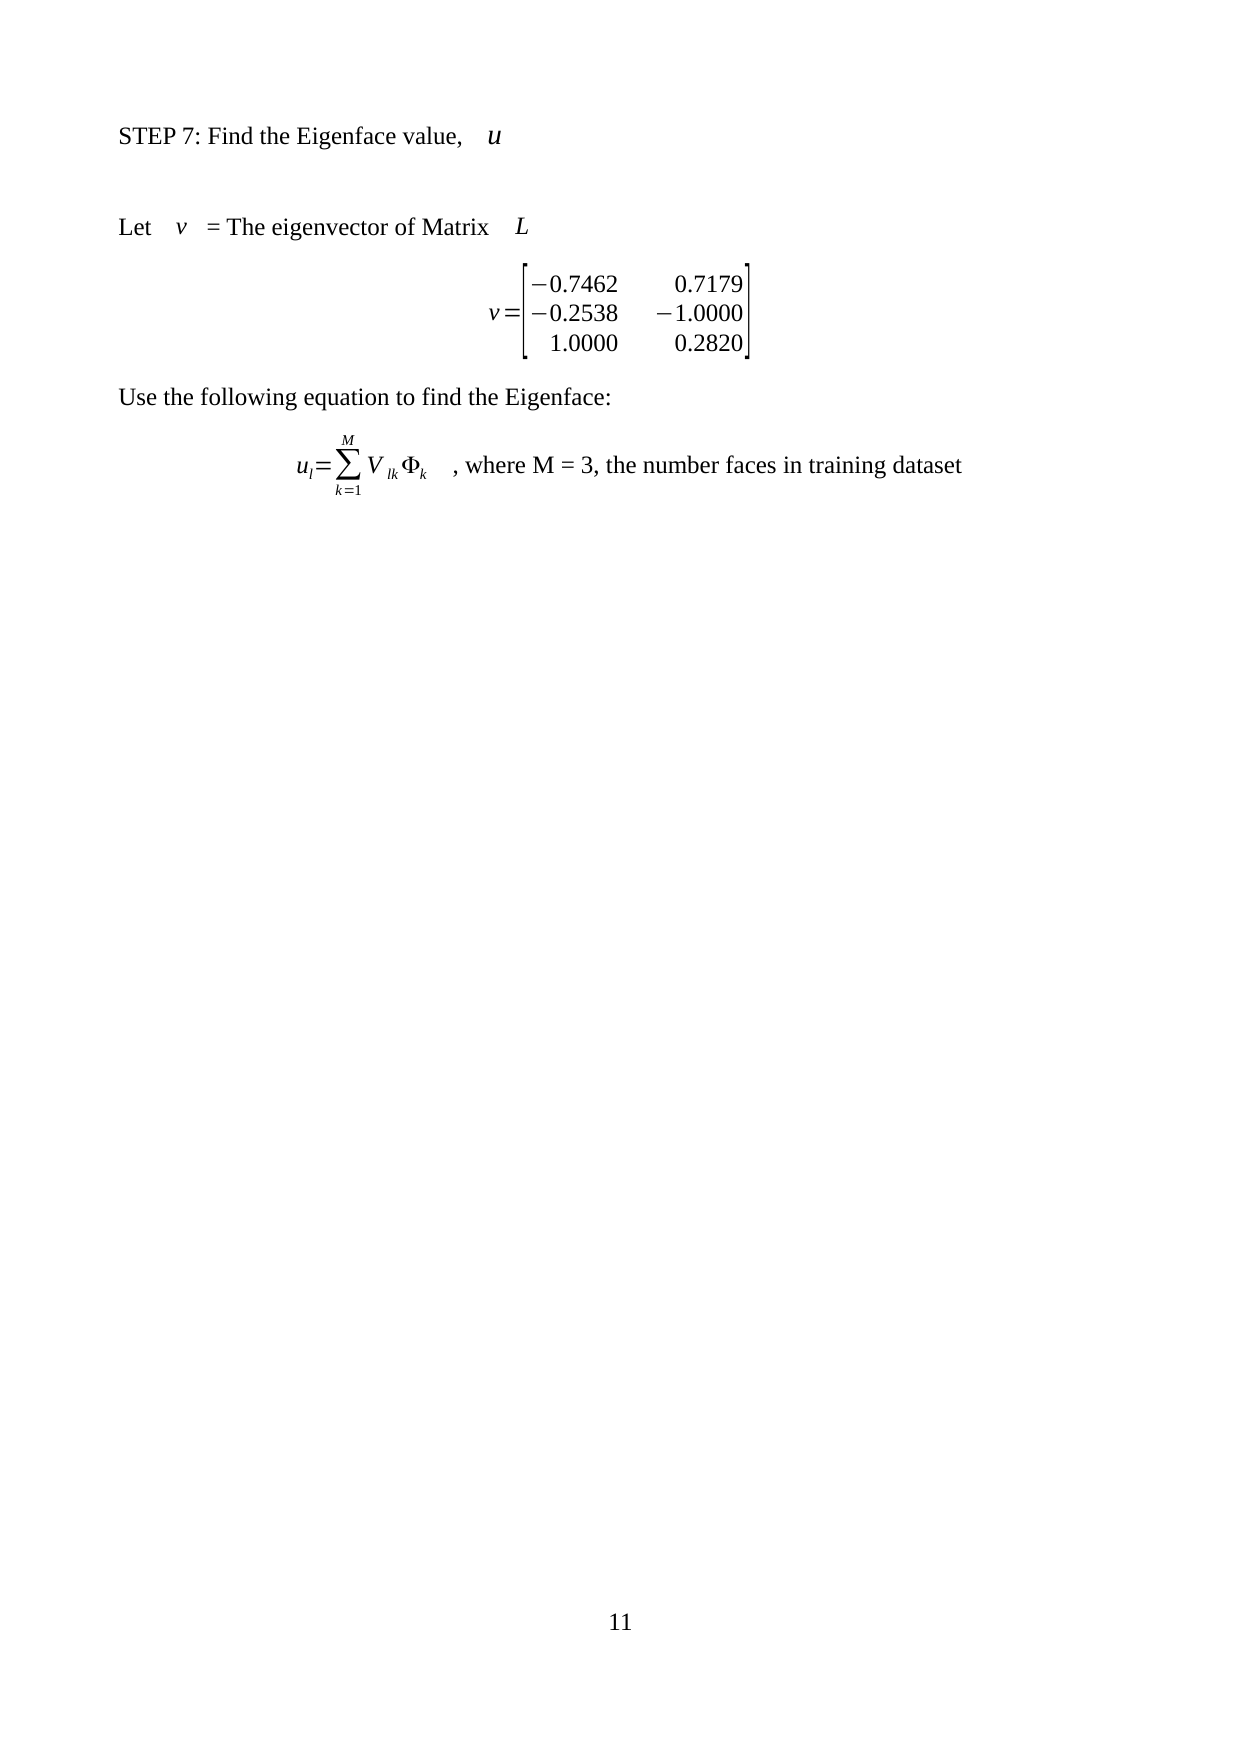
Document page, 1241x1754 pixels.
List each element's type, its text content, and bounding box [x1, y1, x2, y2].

subtitle STEP 7: Find the Eigenface value, [118, 118, 1122, 150]
text Use the following equation to find the Eigenface: [118, 382, 1122, 411]
text , where M = 3, the number faces in training dataset [118, 431, 1122, 498]
text Let = The eigenvector of Matrix [118, 212, 1122, 241]
